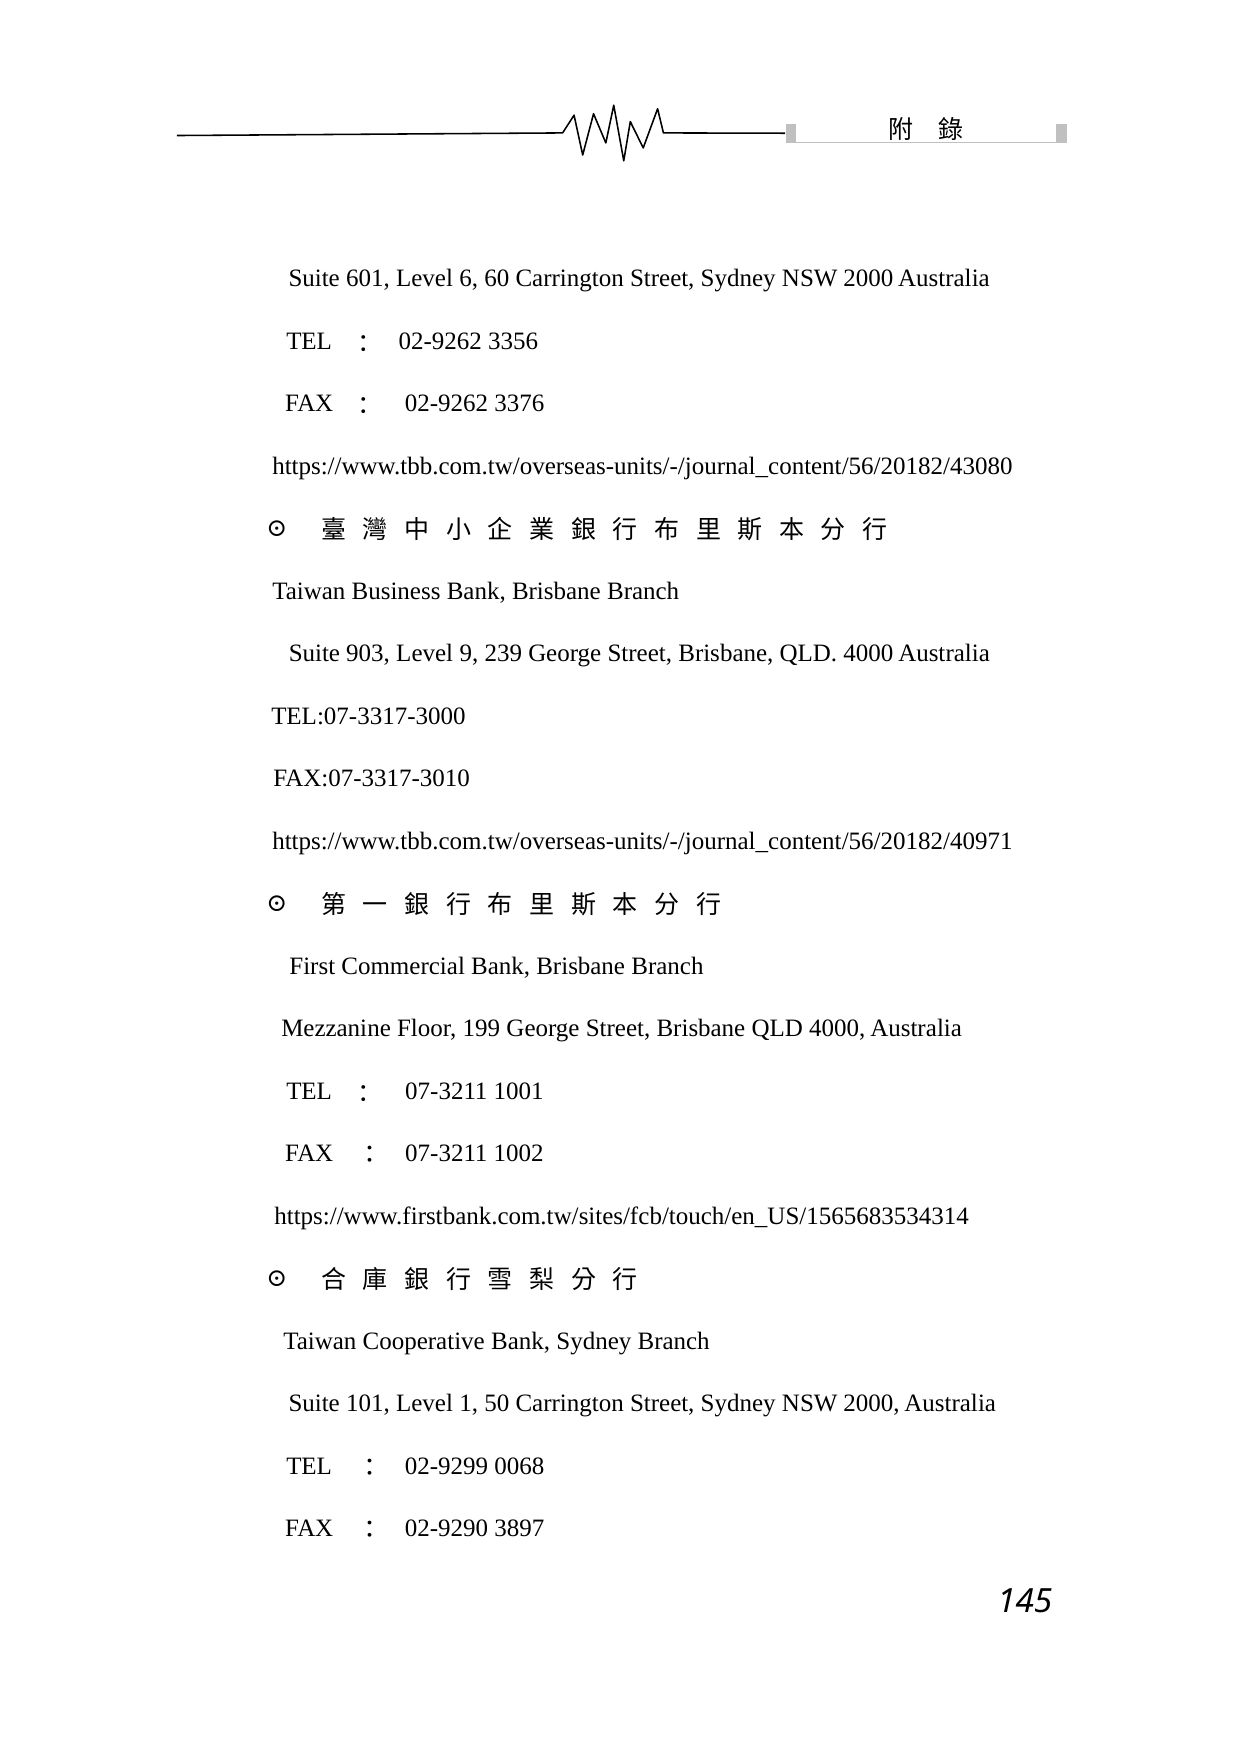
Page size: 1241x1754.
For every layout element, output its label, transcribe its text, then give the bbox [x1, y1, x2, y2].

text ⊙ 臺灣中小企業銀行布里斯本分行 [232, 486, 1058, 549]
text FAX：07-3211 1002 [232, 1111, 1058, 1174]
text Suite 101, Level 1, 50 Carrington Street, Sydney NSW 2000, Australia [232, 1361, 1058, 1424]
text Mezzanine Floor, 199 George Street, Brisbane QLD 4000, Australia [232, 986, 1058, 1049]
text FAX：02-9262 3376 [232, 361, 1058, 424]
text https://www.firstbank.com.tw/sites/fcb/touch/en_US/1565683534314 [232, 1174, 1058, 1236]
text ⊙ 第一銀行布里斯本分行 [232, 861, 1058, 924]
text Taiwan Business Bank, Brisbane Branch [232, 549, 1058, 611]
text ⊙ 合庫銀行雪梨分行 [232, 1236, 1058, 1299]
text TEL：02-9299 0068 [232, 1424, 1058, 1486]
text First Commercial Bank, Brisbane Branch [232, 924, 1058, 986]
text TEL:07-3317-3000 [232, 674, 1058, 736]
text Suite 903, Level 9, 239 George Street, Brisbane, QLD. 4000 Australia [232, 611, 1058, 674]
text FAX:07-3317-3010 [232, 736, 1058, 799]
text FAX：02-9290 3897 [232, 1486, 1058, 1549]
text https://www.tbb.com.tw/overseas-units/-/journal_content/56/20182/43080 [232, 424, 1058, 486]
text Taiwan Cooperative Bank, Sydney Branch [232, 1299, 1058, 1361]
text Suite 601, Level 6, 60 Carrington Street, Sydney NSW 2000 Australia [232, 236, 1058, 299]
text TEL：02-9262 3356 [232, 299, 1058, 361]
text https://www.tbb.com.tw/overseas-units/-/journal_content/56/20182/40971 [232, 799, 1058, 861]
text TEL：07-3211 1001 [232, 1049, 1058, 1111]
